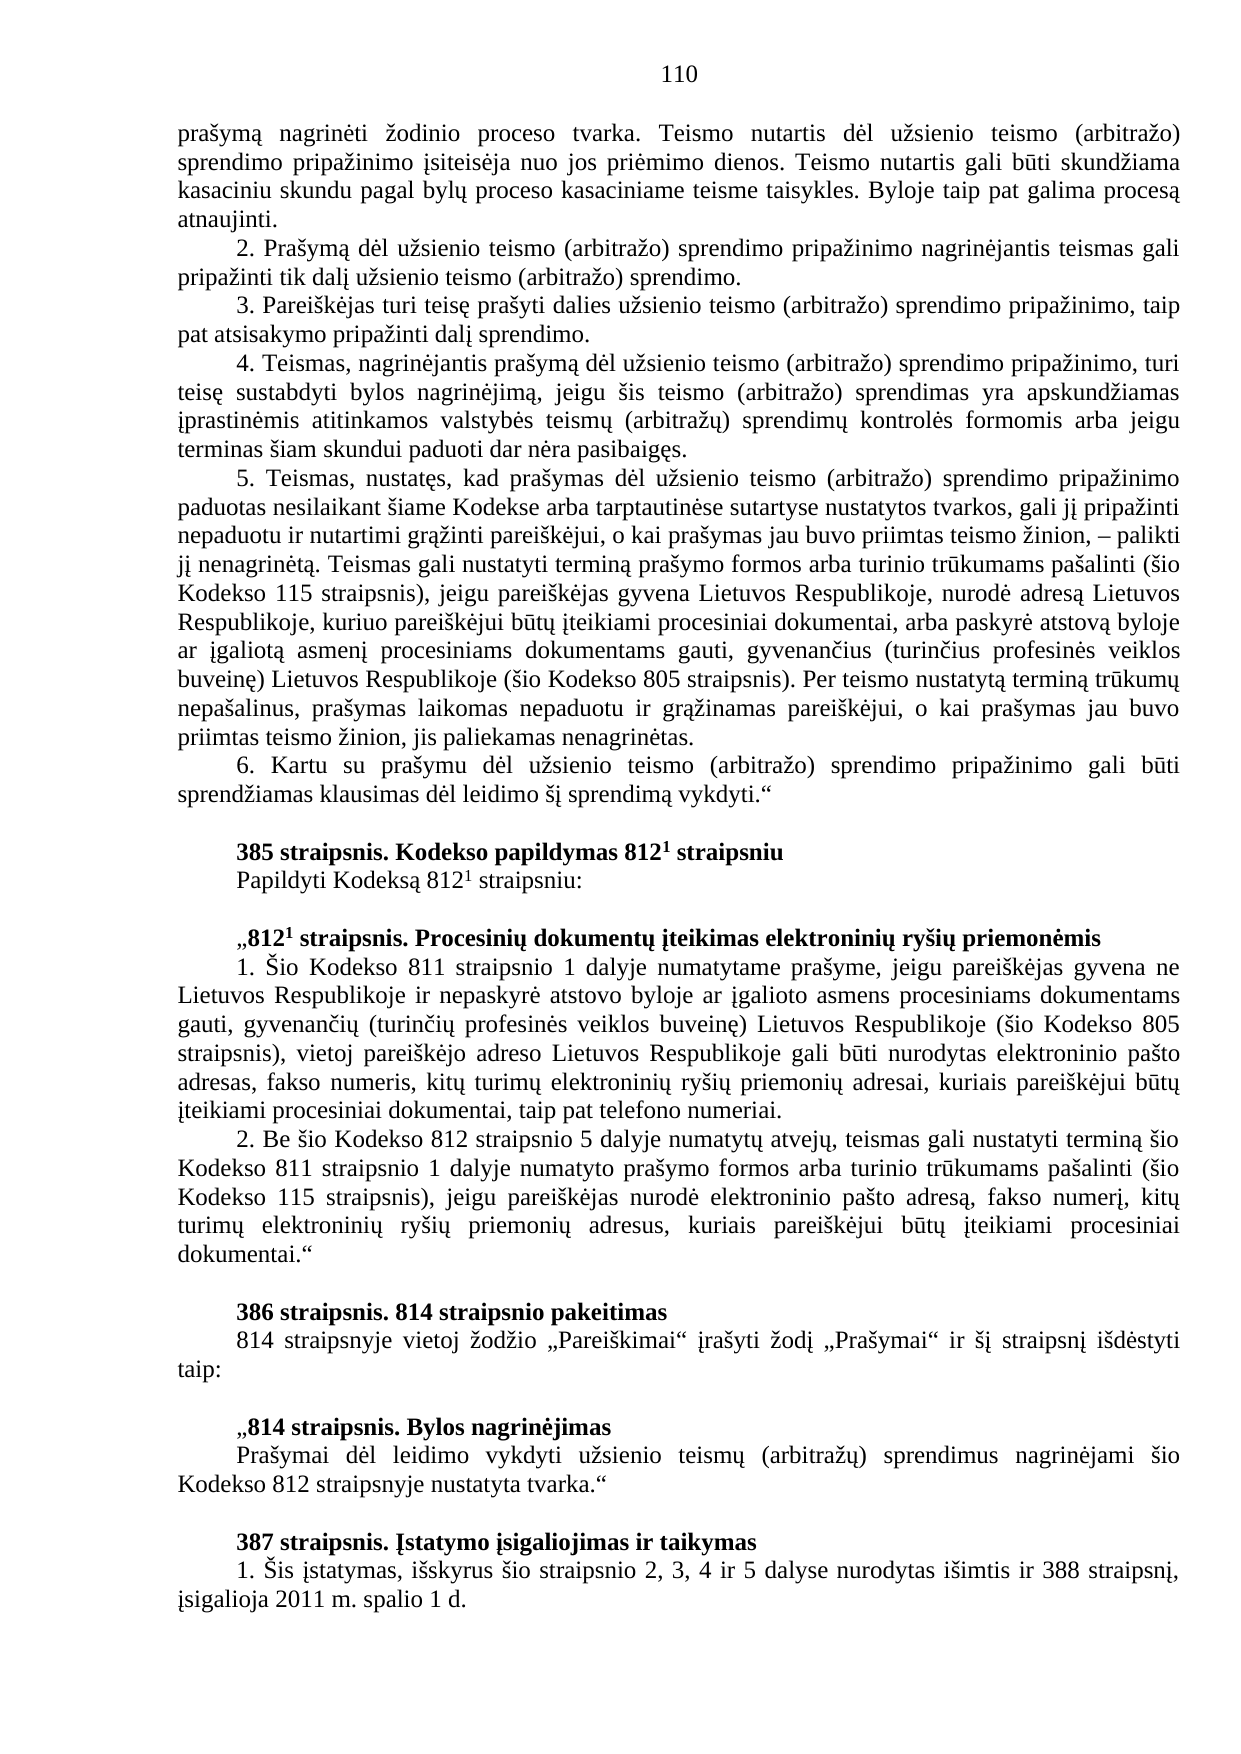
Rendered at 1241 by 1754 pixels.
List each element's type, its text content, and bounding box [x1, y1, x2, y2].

text 5. Teismas, nustatęs, kad prašymas dėl užsienio teismo (arbitražo) sprendimo pripažinimo paduotas nesilaikant šiame Kodekse arba tarptautinėse sutartyse nustatytos tvarkos, gali jį pripažinti nepaduotu ir nutartimi grąžinti pareiškėjui, o kai prašymas jau buvo priimtas teismo žinion, – palikti jį nenagrinėtą. Teismas gali nustatyti terminą prašymo formos arba turinio trūkumams pašalinti (šio Kodekso 115 straipsnis), jeigu pareiškėjas gyvena Lietuvos Respublikoje, nurodė adresą Lietuvos Respublikoje, kuriuo pareiškėjui būtų įteikiami procesiniai dokumentai, arba paskyrė atstovą byloje ar įgaliotą asmenį procesiniams dokumentams gauti, gyvenančius (turinčius profesinės veiklos buveinę) Lietuvos Respublikoje (šio Kodekso 805 straipsnis). Per teismo nustatytą terminą trūkumų nepašalinus, prašymas laikomas nepaduotu ir grąžinamas pareiškėjui, o kai prašymas jau buvo priimtas teismo žinion, jis paliekamas nenagrinėtas. [177, 463, 1181, 751]
text „8121 straipsnis. Procesinių dokumentų įteikimas elektroninių ryšių priemonėmis [236, 923, 1181, 952]
text 814 straipsnyje vietoj žodžio „Pareiškimai“ įrašyti žodį „Prašymai“ ir šį straipsnį išdėstyti taip: [177, 1326, 1181, 1383]
text „814 straipsnis. Bylos nagrinėjimas [177, 1412, 1181, 1441]
text prašymą nagrinėti žodinio proceso tvarka. Teismo nutartis dėl užsienio teismo (arbitražo) sprendimo pripažinimo įsiteisėja nuo jos priėmimo dienos. Teismo nutartis gali būti skundžiama kasaciniu skundu pagal bylų proceso kasaciniame teisme taisykles. Byloje taip pat galima procesą atnaujinti. [177, 118, 1181, 233]
text 3. Pareiškėjas turi teisę prašyti dalies užsienio teismo (arbitražo) sprendimo pripažinimo, taip pat atsisakymo pripažinti dalį sprendimo. [177, 291, 1181, 348]
text 2. Prašymą dėl užsienio teismo (arbitražo) sprendimo pripažinimo nagrinėjantis teismas gali pripažinti tik dalį užsienio teismo (arbitražo) sprendimo. [177, 233, 1181, 291]
text Papildyti Kodeksą 8121 straipsniu: [177, 866, 1181, 894]
text 386 straipsnis. 814 straipsnio pakeitimas [177, 1297, 1181, 1326]
text Prašymai dėl leidimo vykdyti užsienio teismų (arbitražų) sprendimus nagrinėjami šio Kodekso 812 straipsnyje nustatyta tvarka.“ [177, 1441, 1181, 1498]
text 387 straipsnis. Įstatymo įsigaliojimas ir taikymas [177, 1527, 1181, 1556]
text 1. Šis įstatymas, išskyrus šio straipsnio 2, 3, 4 ir 5 dalyse nurodytas išimtis ir 388 straipsnį, įsigalioja 2011 m. spalio 1 d. [177, 1556, 1181, 1613]
text 385 straipsnis. Kodekso papildymas 8121 straipsniu [177, 837, 1181, 866]
text 2. Be šio Kodekso 812 straipsnio 5 dalyje numatytų atvejų, teismas gali nustatyti terminą šio Kodekso 811 straipsnio 1 dalyje numatyto prašymo formos arba turinio trūkumams pašalinti (šio Kodekso 115 straipsnis), jeigu pareiškėjas nurodė elektroninio pašto adresą, fakso numerį, kitų turimų elektroninių ryšių priemonių adresus, kuriais pareiškėjui būtų įteikiami procesiniai dokumentai.“ [177, 1124, 1181, 1268]
text 4. Teismas, nagrinėjantis prašymą dėl užsienio teismo (arbitražo) sprendimo pripažinimo, turi teisę sustabdyti bylos nagrinėjimą, jeigu šis teismo (arbitražo) sprendimas yra apskundžiamas įprastinėmis atitinkamos valstybės teismų (arbitražų) sprendimų kontrolės formomis arba jeigu terminas šiam skundui paduoti dar nėra pasibaigęs. [177, 348, 1181, 463]
text 6. Kartu su prašymu dėl užsienio teismo (arbitražo) sprendimo pripažinimo gali būti sprendžiamas klausimas dėl leidimo šį sprendimą vykdyti.“ [177, 751, 1181, 808]
text 1. Šio Kodekso 811 straipsnio 1 dalyje numatytame prašyme, jeigu pareiškėjas gyvena ne Lietuvos Respublikoje ir nepaskyrė atstovo byloje ar įgalioto asmens procesiniams dokumentams gauti, gyvenančių (turinčių profesinės veiklos buveinę) Lietuvos Respublikoje (šio Kodekso 805 straipsnis), vietoj pareiškėjo adreso Lietuvos Respublikoje gali būti nurodytas elektroninio pašto adresas, fakso numeris, kitų turimų elektroninių ryšių priemonių adresai, kuriais pareiškėjui būtų įteikiami procesiniai dokumentai, taip pat telefono numeriai. [177, 952, 1181, 1124]
